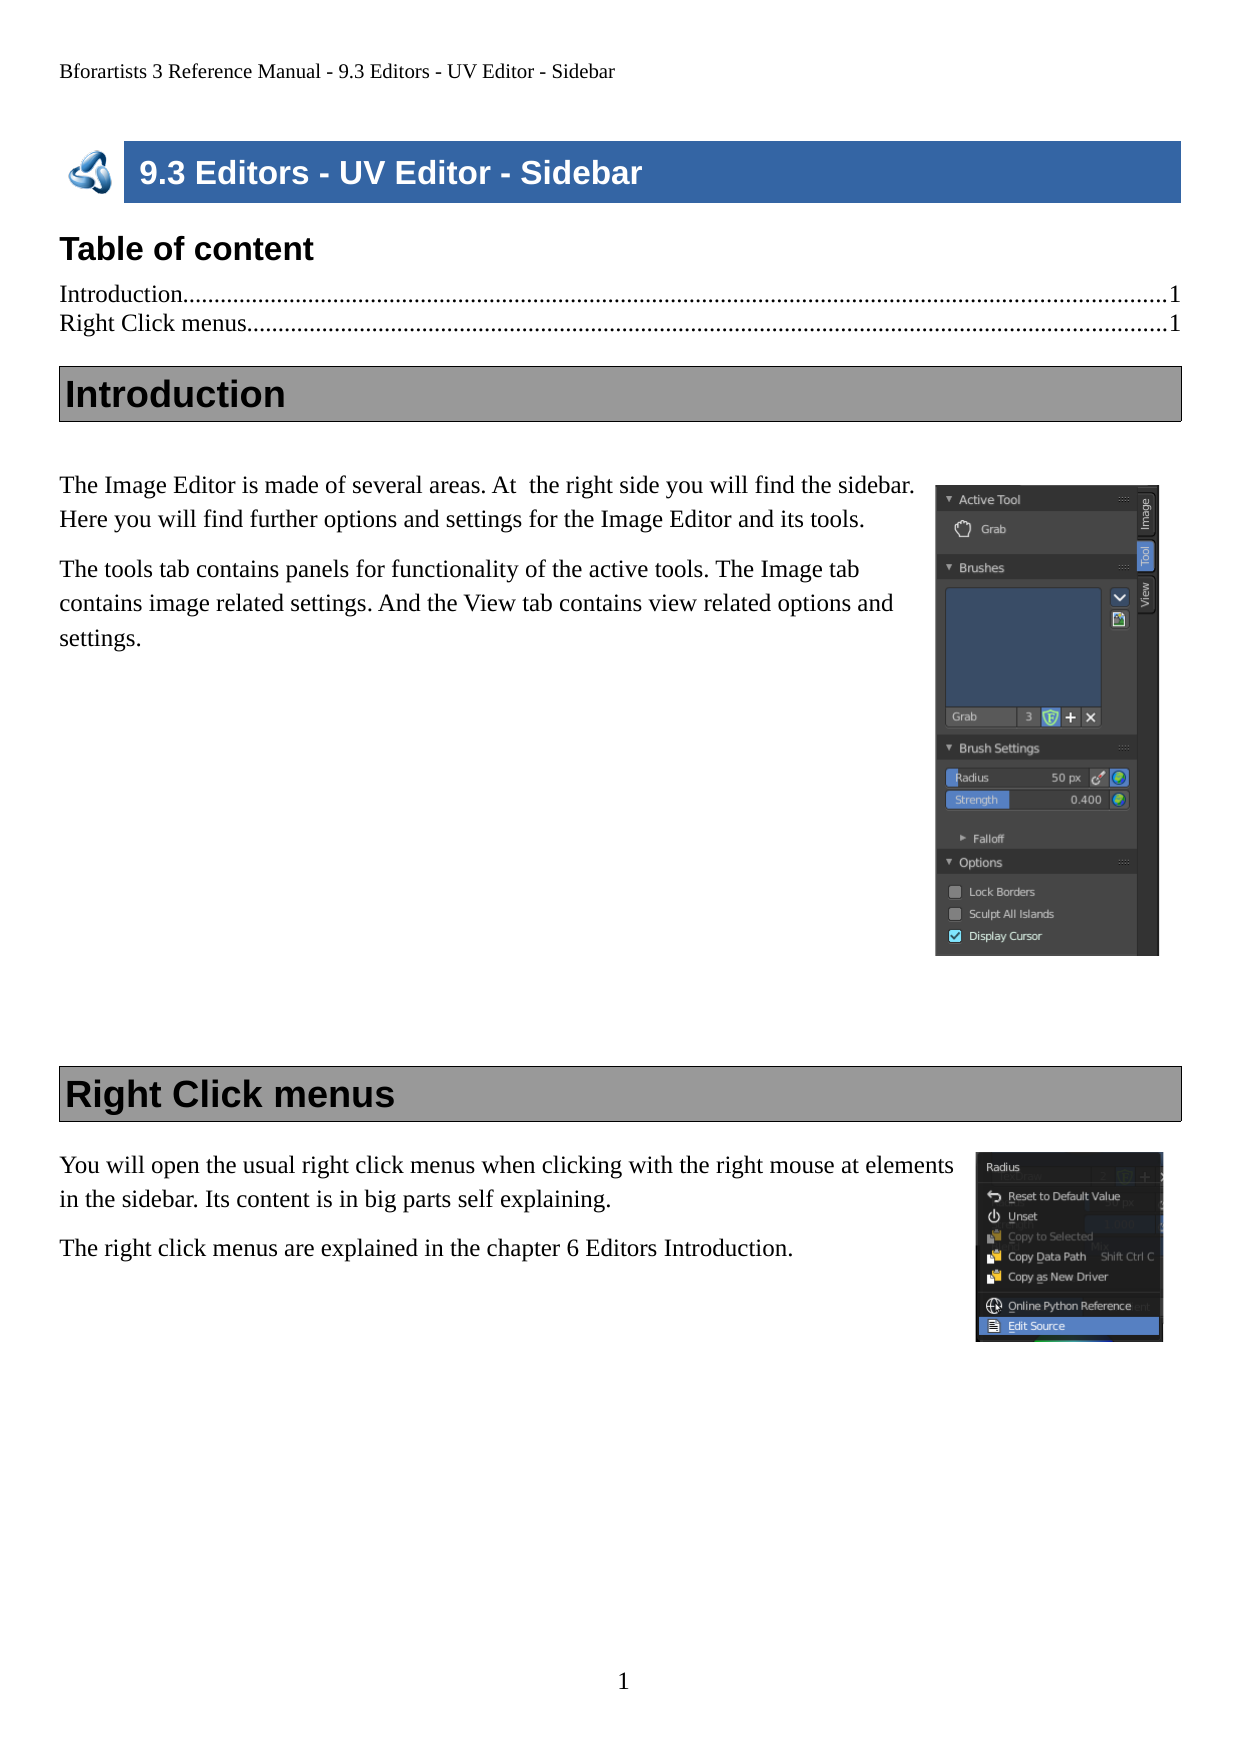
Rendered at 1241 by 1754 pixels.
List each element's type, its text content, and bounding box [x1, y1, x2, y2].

table_header 9.3 Editors - UV Editor - Sidebar [124, 141, 1181, 203]
table_header Introduction [60, 367, 1181, 421]
text Introduction 1 [59, 279, 1181, 308]
picture [975, 1152, 1164, 1342]
picture [935, 485, 1160, 956]
text The tools tab contains panels for functionality of the active tools. The Image tab contains image related settings. And the View tab contains view related options and settings. [59, 554, 935, 651]
text You will open the usual right click menus when clicking with the right mouse at elements in the sidebar. Its content is in big parts self explaining. [59, 1150, 1181, 1213]
picture [65, 147, 114, 197]
table_header [59, 141, 124, 203]
text The Image Editor is made of several areas. At the right side you will find the sidebar. Here you will find further options and settings for the Image Editor and its tools. [59, 470, 1181, 533]
subtitle Table of content [59, 228, 1181, 267]
text Right Click menus 1 [59, 308, 1181, 337]
text The right click menus are explained in the chapter 6 Editors Introduction. [59, 1233, 975, 1262]
table_header Right Click menus [60, 1067, 1181, 1121]
